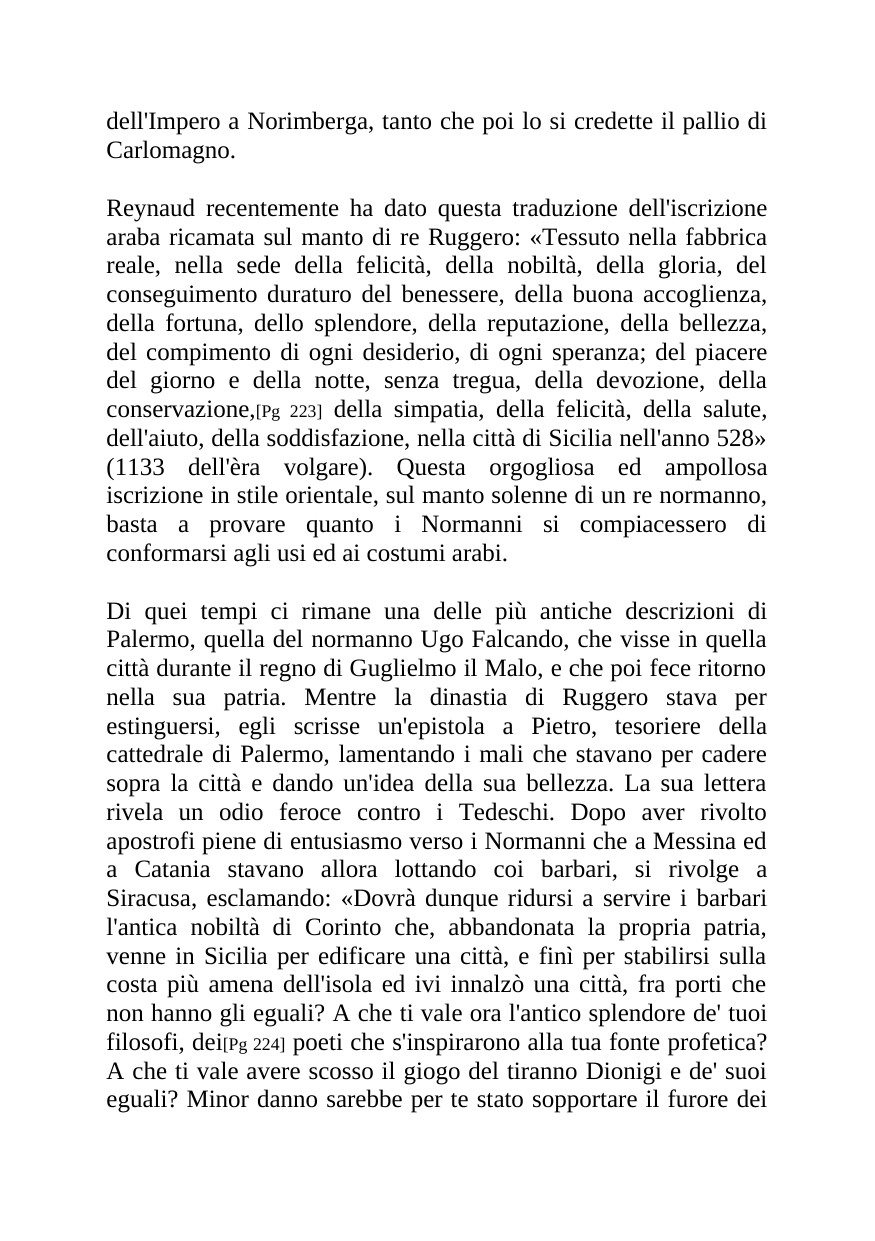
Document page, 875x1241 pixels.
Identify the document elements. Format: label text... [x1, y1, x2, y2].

text Reynaud recentemente ha dato questa traduzione dell'iscrizione araba ricamata sul manto di re Ruggero: «Tessuto nella fabbrica reale, nella sede della felicità, della nobiltà, della gloria, del conseguimento duraturo del benessere, della buona accoglienza, della fortuna, dello splendore, della reputazione, della bellezza, del compimento di ogni desiderio, di ogni speranza; del piacere del giorno e della notte, senza tregua, della devozione, della conservazione,[Pg 223] della simpatia, della felicità, della salute, dell'aiuto, della soddisfazione, nella città di Sicilia nell'anno 528» (1133 dell'èra volgare). Questa orgogliosa ed ampollosa iscrizione in stile orientale, sul manto solenne di un re normanno, basta a provare quanto i Normanni si compiacessero di conformarsi agli usi ed ai costumi arabi. [106, 193, 768, 567]
text dell'Impero a Norimberga, tanto che poi lo si credette il pallio di Carlomagno. [106, 106, 768, 164]
text Di quei tempi ci rimane una delle più antiche descrizioni di Palermo, quella del normanno Ugo Falcando, che visse in quella città durante il regno di Guglielmo il Malo, e che poi fece ritorno nella sua patria. Mentre la dinastia di Ruggero stava per estinguersi, egli scrisse un'epistola a Pietro, tesoriere della cattedrale di Palermo, lamentando i mali che stavano per cadere sopra la città e dando un'idea della sua bellezza. La sua lettera rivela un odio feroce contro i Tedeschi. Dopo aver rivolto apostrofi piene di entusiasmo verso i Normanni che a Messina ed a Catania stavano allora lottando coi barbari, si rivolge a Siracusa, esclamando: «Dovrà dunque ridursi a servire i barbari l'antica nobiltà di Corinto che, abbandonata la propria patria, venne in Sicilia per edificare una città, e finì per stabilirsi sulla costa più amena dell'isola ed ivi innalzò una città, fra porti che non hanno gli eguali? A che ti vale ora l'antico splendore de' tuoi filosofi, dei[Pg 224] poeti che s'inspirarono alla tua fonte profetica? A che ti vale avere scosso il giogo del tiranno Dionigi e de' suoi eguali? Minor danno sarebbe per te stato sopportare il furore dei [106, 596, 768, 1113]
